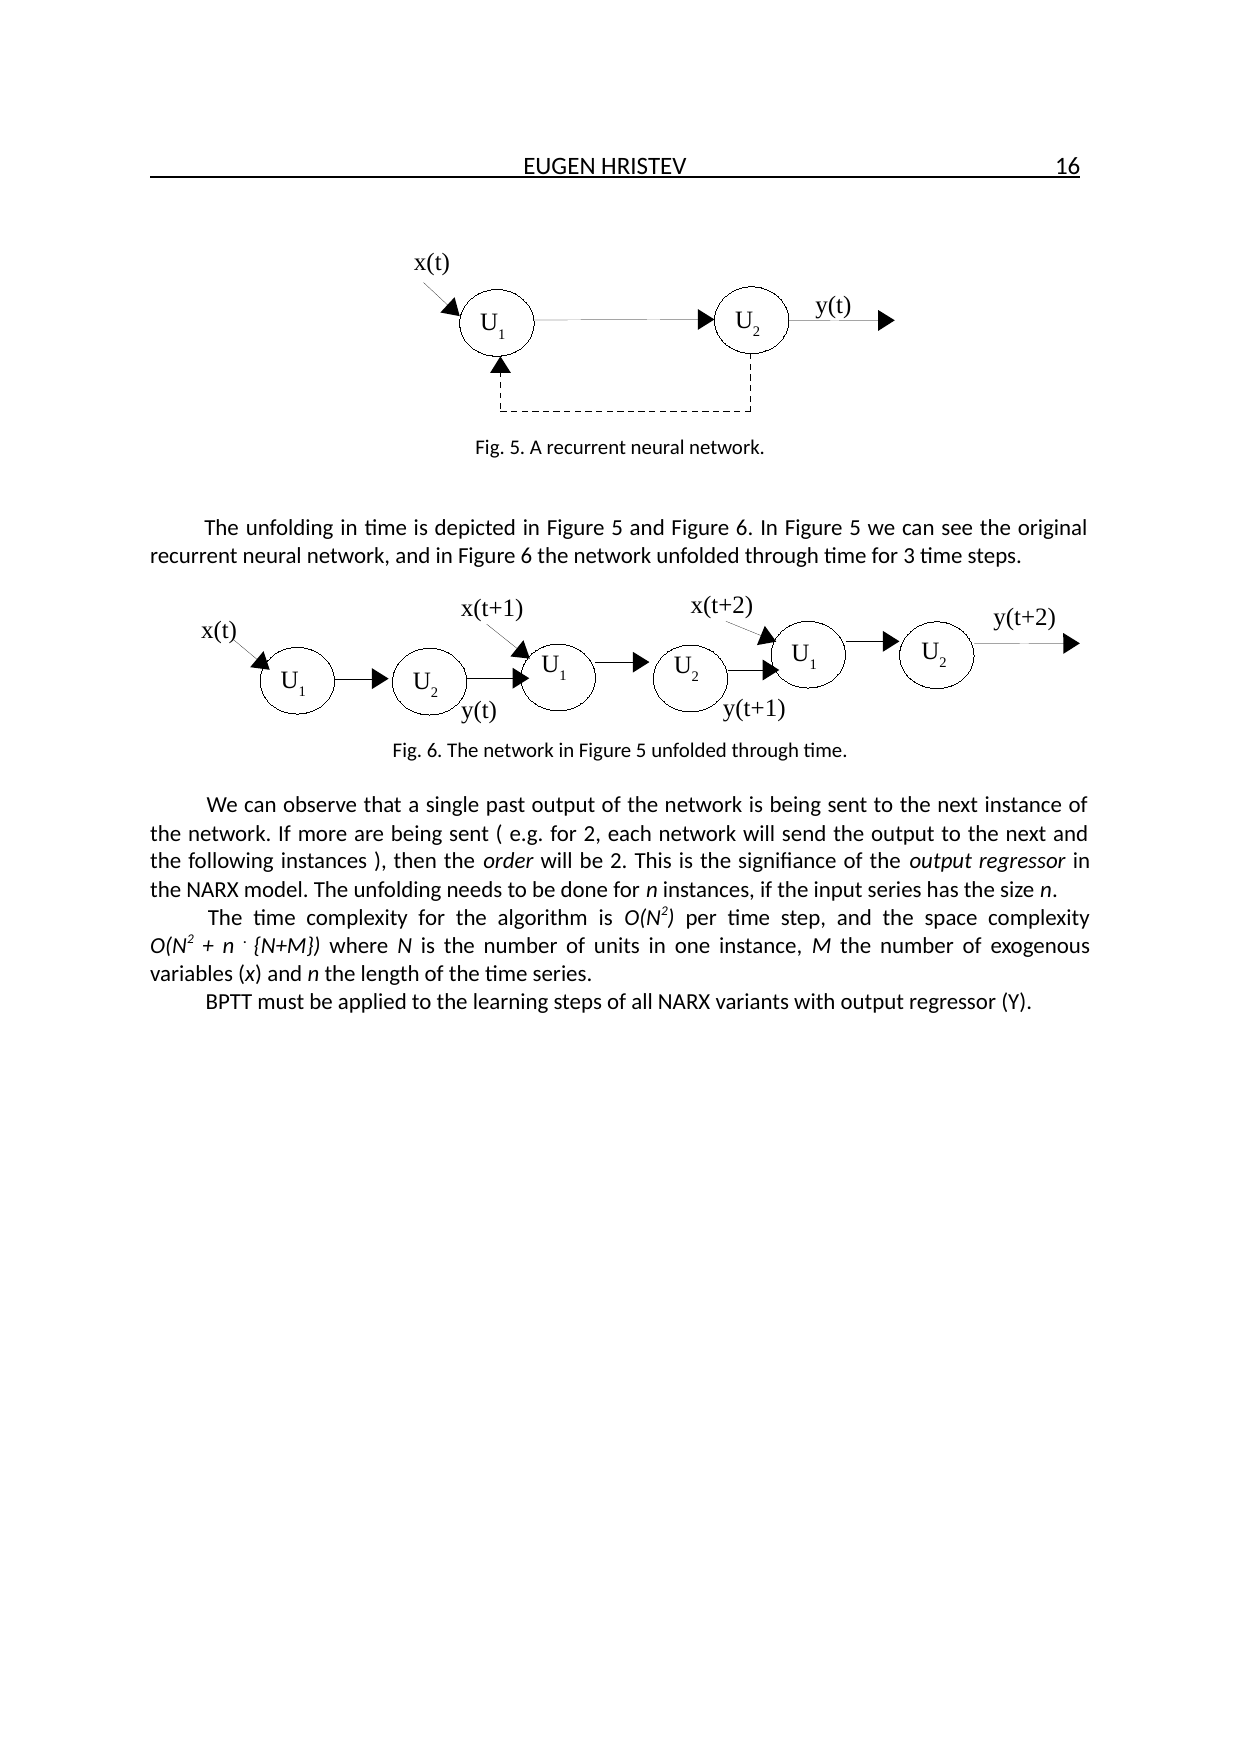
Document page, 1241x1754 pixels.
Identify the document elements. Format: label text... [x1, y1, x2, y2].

text The time complexity for the algorithm is O(N2) per time step, and the space complexity O(N2 + n . {N+M}) where N is the number of units in one instance, M the number of exogenous variables (x) and n the length of the time series. [150, 903, 1090, 987]
text Fig. 5. A recurrent neural network. [150, 434, 1090, 459]
text Fig. 6. The network in Figure 5 unfolded through time. [150, 737, 1090, 763]
text BPTT must be applied to the learning steps of all NARX variants with output regressor (Y). [150, 987, 1090, 1015]
text We can observe that a single past output of the network is being sent to the next instance of the network. If more are being sent ( e.g. for 2, each network will send the output to the next and the following instances ), then the order will be 2. This is the signifiance of the output regressor in the NARX model. The unfolding needs to be done for n instances, if the input series has the size n. [150, 791, 1090, 903]
text The unfolding in time is depicted in Figure 5 and Figure 6. In Figure 5 we can see the original recurrent neural network, and in Figure 6 the network unfolded through time for 3 time steps. [150, 513, 1090, 569]
